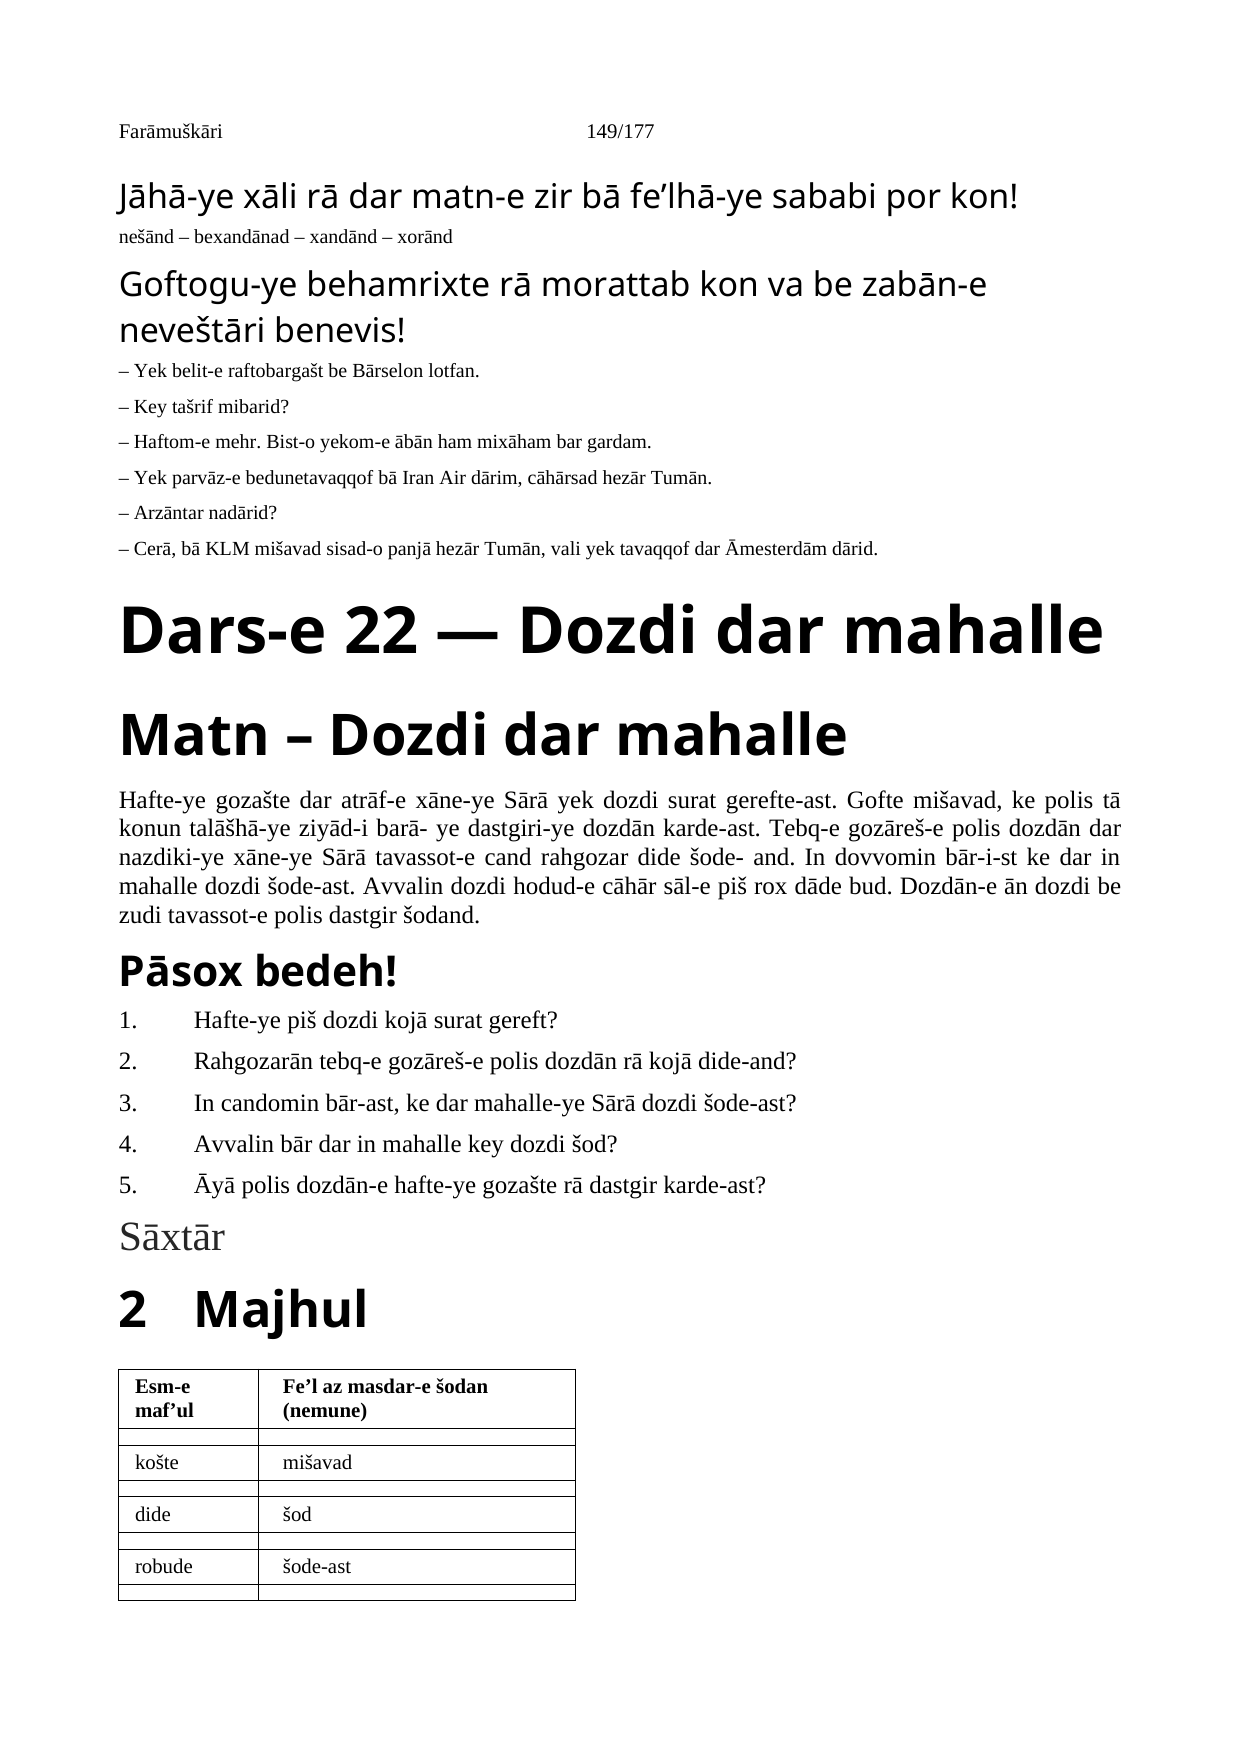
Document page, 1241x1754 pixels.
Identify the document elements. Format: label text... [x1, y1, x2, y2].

list Rahgozarān tebq‐e gozāreš‐e polis dozdān rā kojā dide‐and? [118, 1046, 1122, 1075]
text nešānd – bexandānad – xandānd – xorānd [118, 224, 1122, 248]
subtitle Matn – Dozdi dar mahalle [118, 694, 1122, 772]
table_cell [119, 1481, 258, 1496]
table_cell [119, 1533, 258, 1548]
text – Yek parvāz‐e bedunetavaqqof bā Iran Air dārim, cāhārsad hezār Tumān. [118, 465, 1122, 488]
table_cell [259, 1429, 575, 1444]
table_cell [119, 1585, 258, 1600]
table_cell mišavad [259, 1446, 575, 1480]
text – Yek belit‐e raftobargašt be Bārselon lotfan. [118, 359, 1122, 382]
table_cell dide [119, 1497, 258, 1532]
subtitle Goftogu‐ye behamrixte rā morattab kon va be zabān‐e neveštāri benevis! [118, 260, 1122, 353]
text – Cerā, bā KLM mišavad sisad‐o panjā hezār Tumān, vali yek tavaqqof dar Āmesterdām dārid. [118, 536, 1122, 559]
text – Haftom‐e mehr. Bist‐o yekom‐e ābān ham mixāham bar gardam. [118, 430, 1122, 453]
table_cell [259, 1481, 575, 1496]
text Sāxtār [118, 1211, 1122, 1259]
list Hafte‐ye piš dozdi kojā surat gereft? [118, 1005, 1122, 1034]
table_cell [119, 1429, 258, 1444]
text – Key tašrif mibarid? [118, 394, 1122, 417]
table_cell šode‐ast [259, 1550, 575, 1584]
subtitle Majhul [118, 1274, 1122, 1342]
table_header Fe’l az masdar‐e šodan (nemune) [259, 1370, 575, 1428]
table_header Esm‐e maf’ul [119, 1370, 258, 1428]
table_cell šod [259, 1497, 575, 1532]
subtitle Pāsox bedeh! [118, 941, 1122, 999]
list In candomin bār‐ast, ke dar mahalle‐ye Sārā dozdi šode‐ast? [118, 1088, 1122, 1116]
table_cell robude [119, 1550, 258, 1584]
subtitle Jāhā‐ye xāli rā dar matn‐e zir bā fe’lhā‐ye sababi por kon! [118, 172, 1122, 218]
subtitle Dozdi dar mahalle [118, 584, 1122, 673]
list Āyā polis dozdān‐e hafte‐ye gozašte rā dastgir karde‐ast? [118, 1170, 1122, 1199]
table_cell košte [119, 1446, 258, 1480]
table_cell [259, 1533, 575, 1548]
text Hafte‐ye gozašte dar atrāf‐e xāne‐ye Sārā yek dozdi surat gerefte‐ast. Gofte mišavad, ke polis tā konun talāšhā‐ye ziyād‐i barā‐ ye dastgiri‐ye dozdān karde‐ast. Tebq‐e gozāreš‐e polis dozdān dar nazdiki‐ye xāne‐ye Sārā tavassot‐e cand rahgozar dide šode‐ and. In dovvomin bār‐i‐st ke dar in mahalle dozdi šode‐ast. Avvalin dozdi hodud‐e cāhār sāl‐e piš rox dāde bud. Dozdān‐e ān dozdi be zudi tavassot‐e polis dastgir šodand. [118, 785, 1122, 928]
list Avvalin bār dar in mahalle key dozdi šod? [118, 1129, 1122, 1158]
table_cell [259, 1585, 575, 1600]
text – Arzāntar nadārid? [118, 501, 1122, 524]
